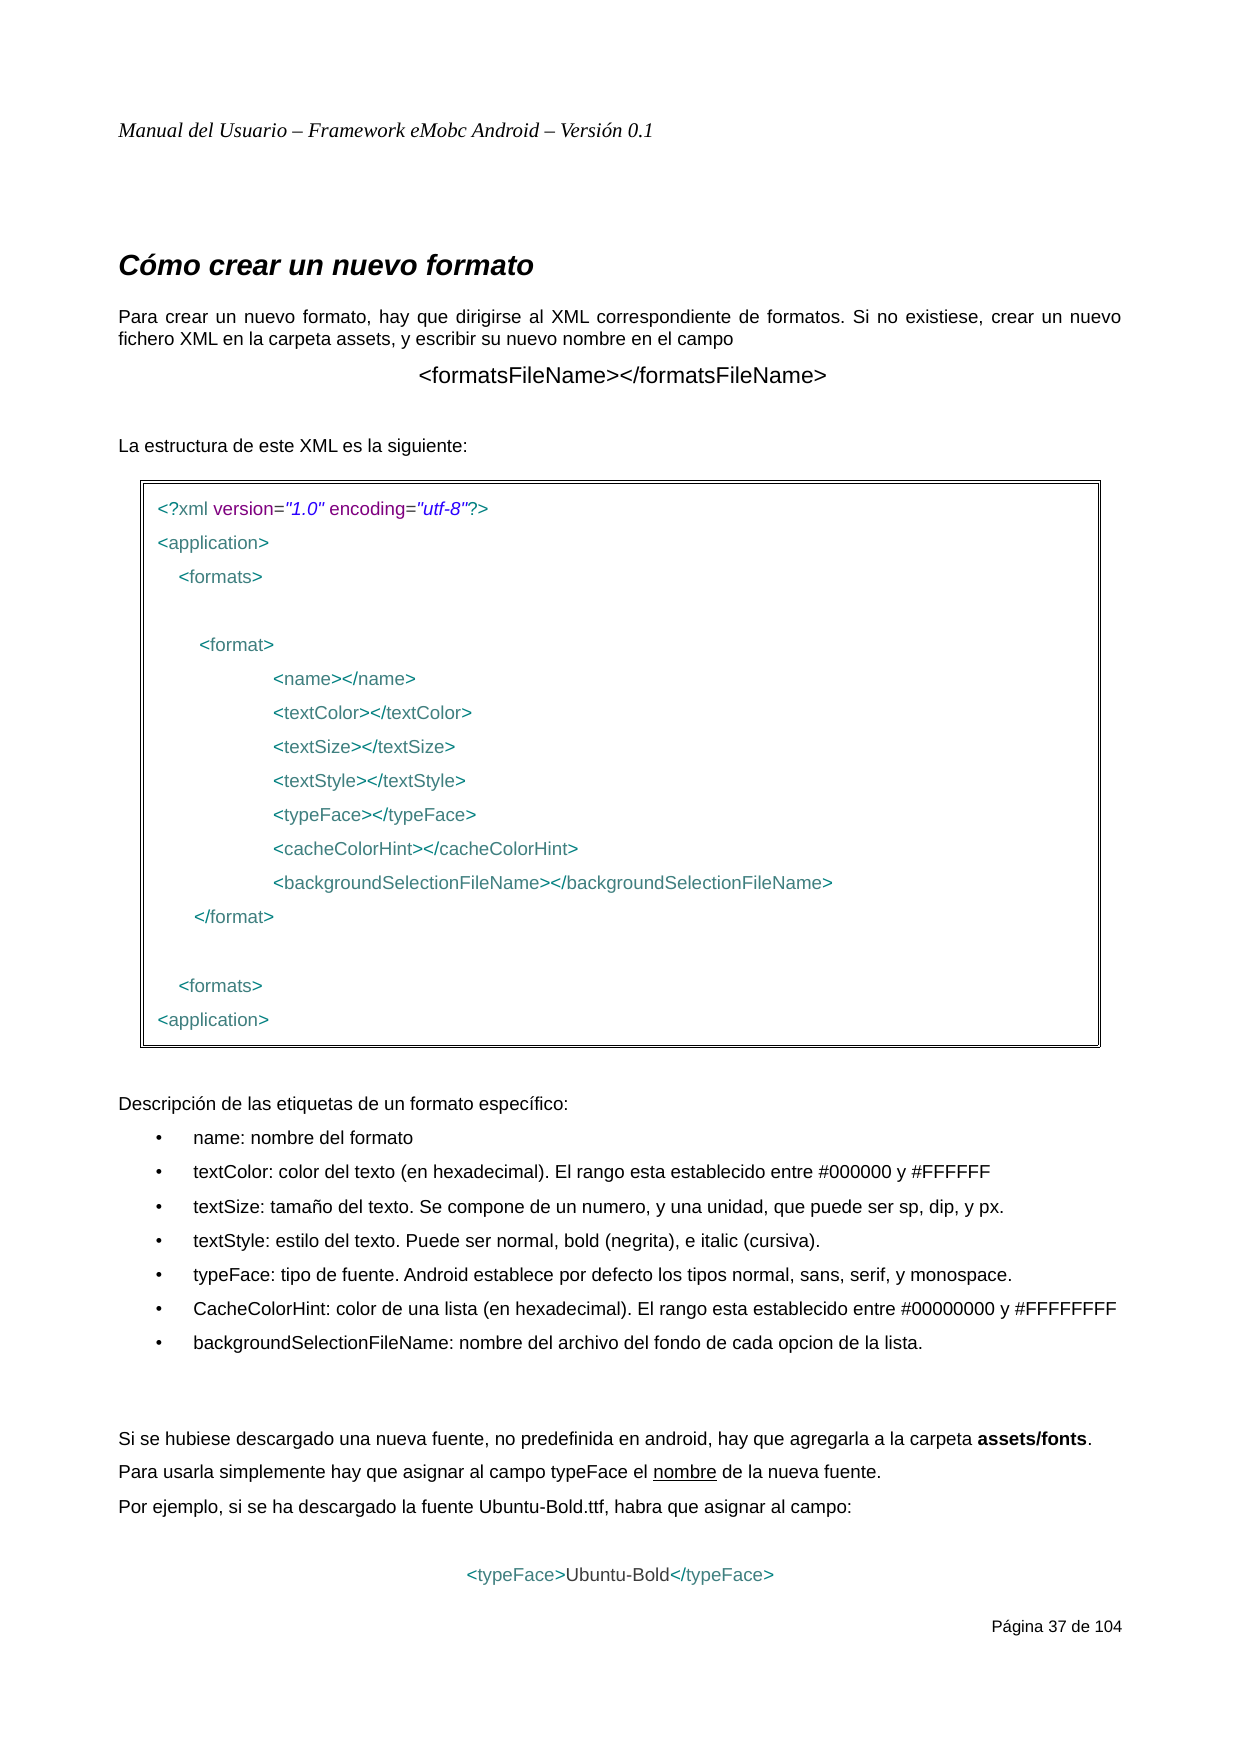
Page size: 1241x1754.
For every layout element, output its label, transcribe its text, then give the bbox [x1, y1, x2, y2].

text Para usarla simplemente hay que asignar al campo typeFace el nombre de la nueva fuente. [118, 1461, 1122, 1483]
text Por ejemplo, si se ha descargado la fuente Ubuntu-Bold.ttf, habra que asignar al campo: [118, 1495, 1122, 1517]
text <formatsFileName></formatsFileName> [118, 362, 1122, 388]
text <textColor></textColor> [157, 702, 1083, 723]
list textStyle: estilo del texto. Puede ser normal, bold (negrita), e italic (cursiva). [156, 1229, 1122, 1251]
text <formats> [157, 974, 1083, 996]
subtitle Cómo crear un nuevo formato [118, 248, 1122, 282]
text Si se hubiese descargado una nueva fuente, no predefinida en android, hay que agregarla a la carpeta assets/fonts. [118, 1427, 1122, 1449]
text </format> [157, 906, 1083, 928]
text <textStyle></textStyle> [157, 770, 1083, 792]
text La estructura de este XML es la siguiente: [118, 434, 1122, 456]
text <formats> [157, 566, 1083, 587]
list textSize: tamaño del texto. Se compone de un numero, y una unidad, que puede ser sp, dip, y px. [156, 1195, 1122, 1217]
text <application> [157, 532, 1083, 553]
text Descripción de las etiquetas de un formato específico: [118, 1093, 1122, 1114]
list typeFace: tipo de fuente. Android establece por defecto los tipos normal, sans, serif, y monospace. [156, 1264, 1122, 1285]
text <?xml version="1.0" encoding="utf-8"?> [157, 497, 1083, 519]
text <name></name> [157, 668, 1083, 689]
text <textSize></textSize> [157, 736, 1083, 757]
text <application> [157, 1008, 1083, 1030]
text <typeFace></typeFace> [157, 804, 1083, 826]
list name: nombre del formato [156, 1127, 1122, 1149]
list backgroundSelectionFileName: nombre del archivo del fondo de cada opcion de la lista. [156, 1332, 1122, 1354]
text <backgroundSelectionFileName></backgroundSelectionFileName> [157, 872, 1083, 894]
text <typeFace>Ubuntu-Bold</typeFace> [118, 1563, 1122, 1585]
text <cacheColorHint></cacheColorHint> [157, 838, 1083, 860]
list CacheColorHint: color de una lista (en hexadecimal). El rango esta establecido entre #00000000 y #FFFFFFFF [156, 1298, 1122, 1319]
text Para crear un nuevo formato, hay que dirigirse al XML correspondiente de formatos. Si no existiese, crear un nuevo fichero XML en la carpeta assets, y escribir su nuevo nombre en el campo [118, 306, 1122, 349]
text <format> [157, 634, 1083, 655]
list textColor: color del texto (en hexadecimal). El rango esta establecido entre #000000 y #FFFFFF [156, 1161, 1122, 1183]
